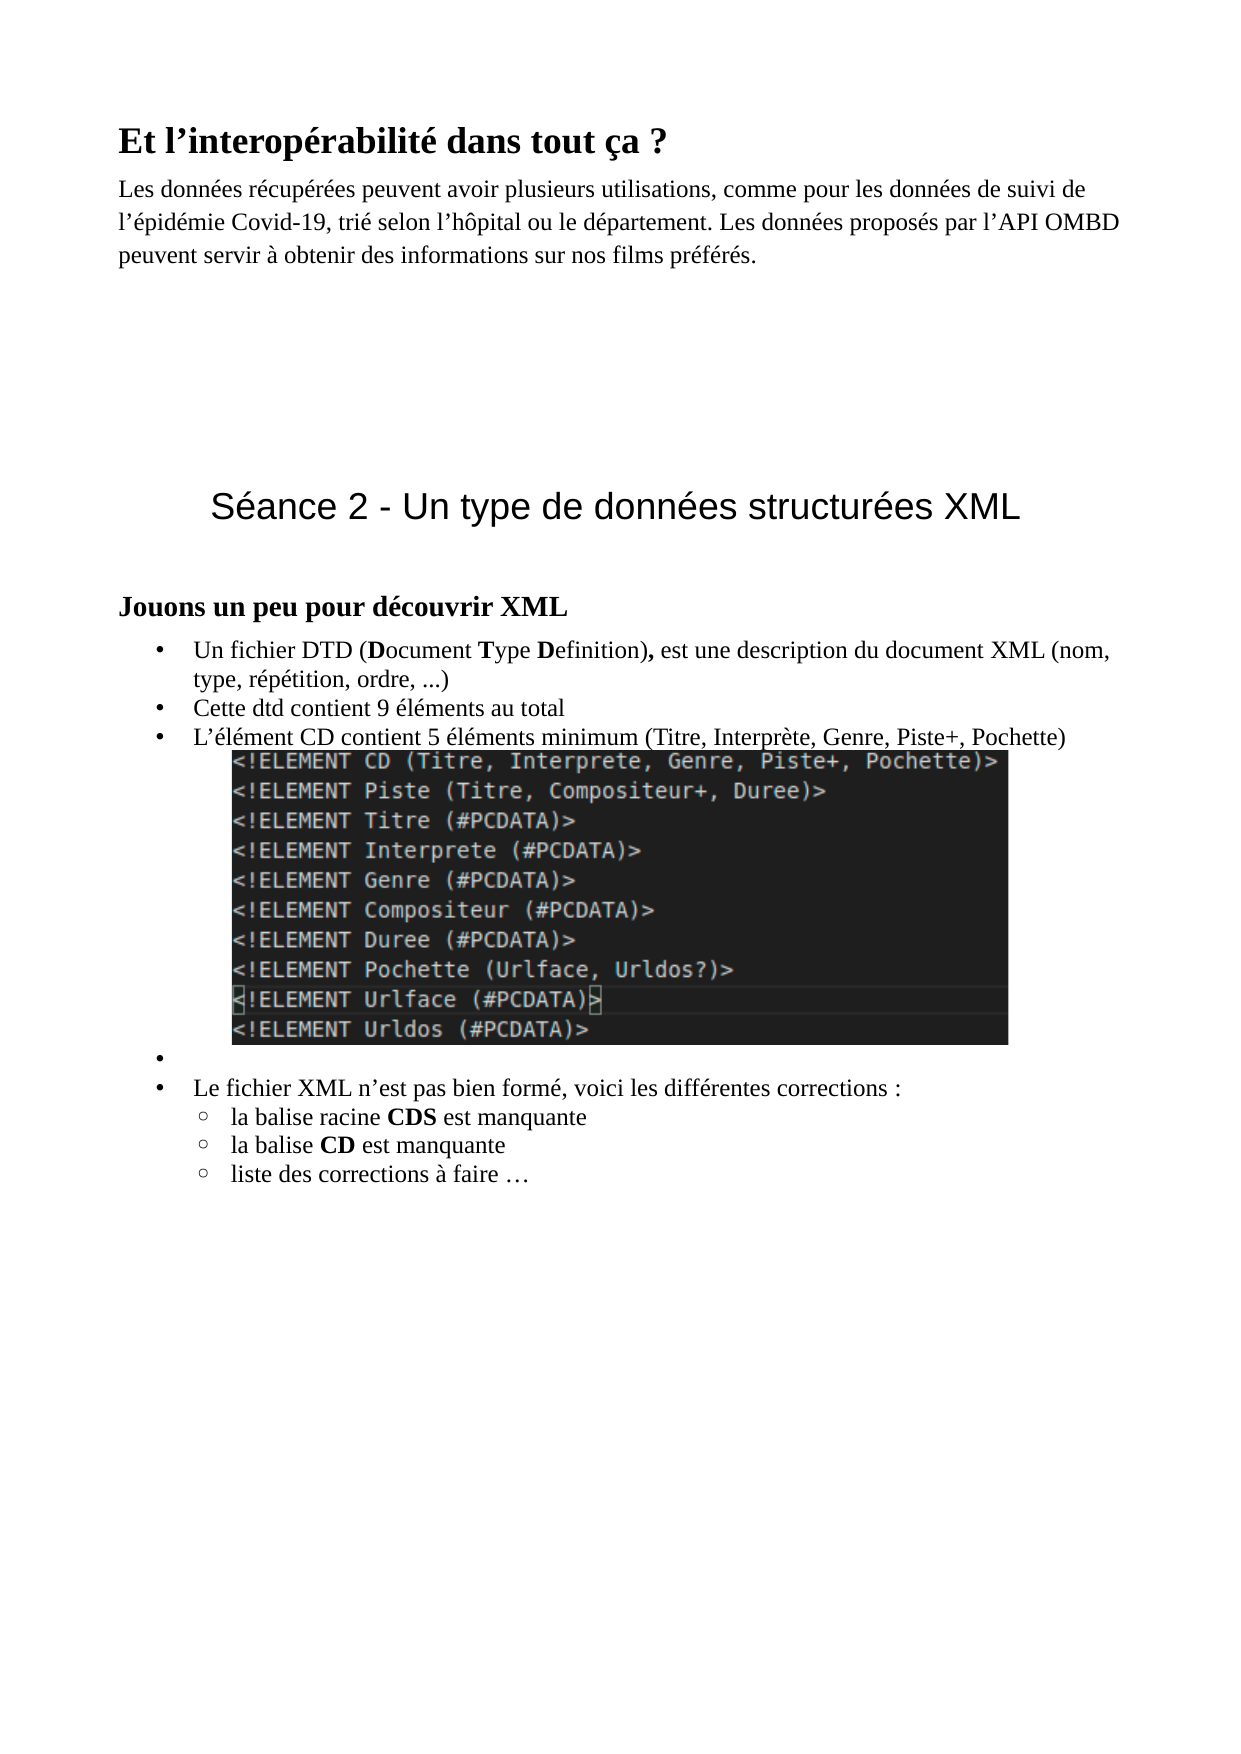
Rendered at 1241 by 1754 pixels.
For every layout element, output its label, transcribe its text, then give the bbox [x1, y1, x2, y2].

list L’élément CD contient 5 éléments minimum (Titre, Interprète, Genre, Piste+, Pochette) [156, 722, 1122, 750]
text Les données récupérées peuvent avoir plusieurs utilisations, comme pour les données de suivi de l’épidémie Covid-19, trié selon l’hôpital ou le département. Les données proposés par l’API OMBD peuvent servir à obtenir des informations sur nos films préférés. [118, 174, 1122, 268]
list Le fichier XML n’est pas bien formé, voici les différentes corrections : [156, 1073, 1122, 1102]
subtitle Et l’interopérabilité dans tout ça ? [118, 118, 1122, 161]
list Un fichier DTD (Document Type Definition), est une description du document XML (nom, type, répétition, ordre, ...) [156, 635, 1122, 693]
list liste des corrections à faire … [193, 1159, 1122, 1188]
list la balise CD est manquante [193, 1130, 1122, 1159]
subtitle Séance 2 - Un type de données structurées XML [118, 484, 1122, 527]
list la balise racine CDS est manquante [193, 1102, 1122, 1130]
subtitle Jouons un peu pour découvrir XML [118, 589, 1122, 623]
picture [231, 750, 1009, 1045]
list Cette dtd contient 9 éléments au total [156, 693, 1122, 722]
